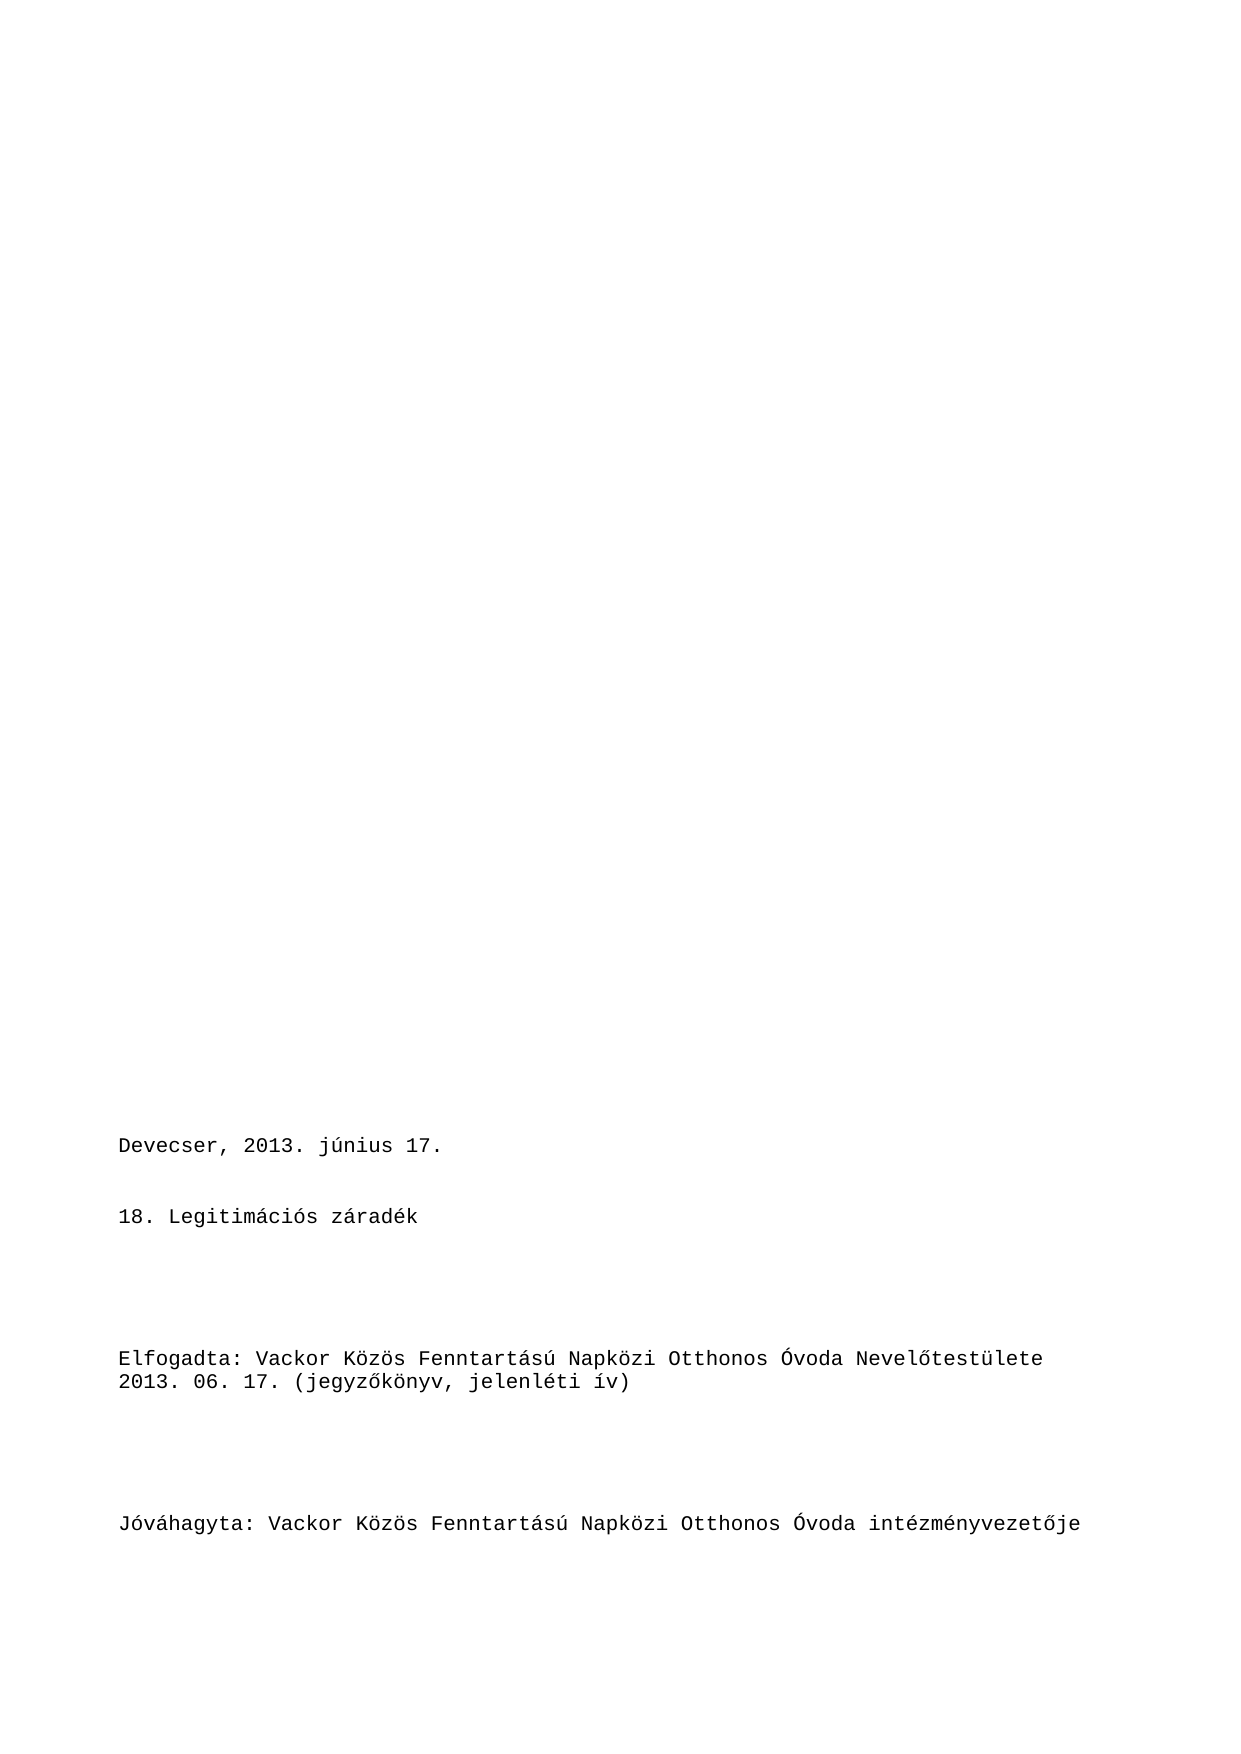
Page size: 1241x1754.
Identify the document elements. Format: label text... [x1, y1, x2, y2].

text Elfogadta: Vackor Közös Fenntartású Napközi Otthonos Óvoda Nevelőtestülete [118, 1348, 1122, 1371]
text Devecser, 2013. június 17. [118, 1135, 1122, 1158]
text Jóváhagyta: Vackor Közös Fenntartású Napközi Otthonos Óvoda intézményvezetője [118, 1513, 1122, 1537]
text 2013. 06. 17. (jegyzőkönyv, jelenléti ív) [118, 1371, 1122, 1395]
text 18. Legitimációs záradék [118, 1206, 1122, 1229]
